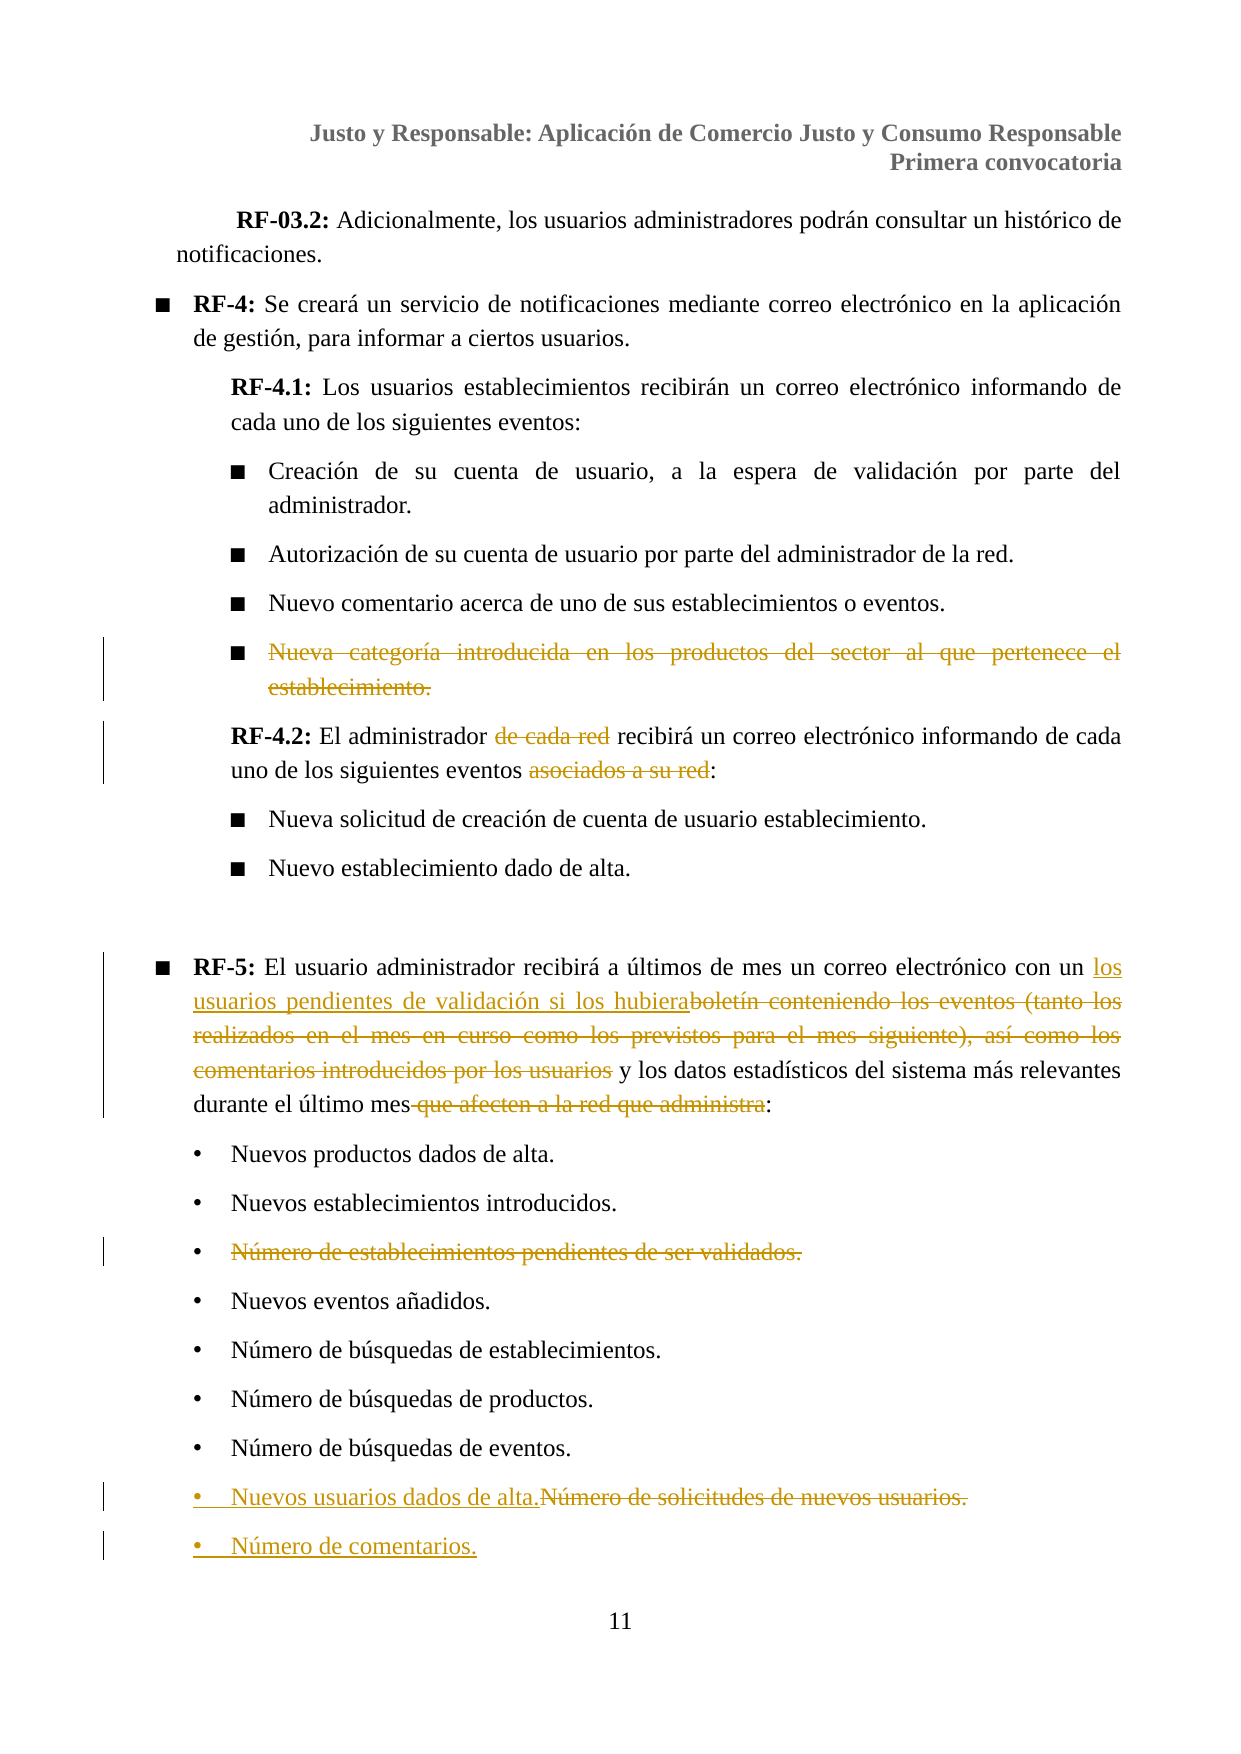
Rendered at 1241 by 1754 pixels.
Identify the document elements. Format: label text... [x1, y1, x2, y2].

list Nuevos establecimientos introducidos. [193, 1188, 1122, 1216]
list RF-4: Se creará un servicio de notificaciones mediante correo electrónico en la aplicación de gestión, para informar a ciertos usuarios. [156, 289, 1122, 352]
list Nuevos eventos añadidos. [193, 1286, 1122, 1314]
list Nuevos usuarios dados de alta. [193, 1482, 1122, 1511]
text RF-03.2: Adicionalmente, los usuarios administradores podrán consultar un histórico de notificaciones. [176, 205, 1122, 268]
list Nuevos productos dados de alta. [193, 1139, 1122, 1167]
list Número de búsquedas de eventos. [193, 1433, 1122, 1462]
list Número de búsquedas de productos. [193, 1384, 1122, 1413]
list Número de comentarios. [193, 1531, 1122, 1560]
list Nuevo comentario acerca de uno de sus establecimientos o eventos. [231, 588, 1122, 617]
list RF-5: El usuario administrador recibirá a últimos de mes un correo electrónico con un los usuarios pendientes de validación si los hubiera y los datos estadísticos del sistema más relevantes durante el último mes: [156, 952, 1122, 1118]
list RF-4.1: Los usuarios establecimientos recibirán un correo electrónico informando de cada uno de los siguientes eventos: [193, 372, 1122, 435]
list Nuevo establecimiento dado de alta. [231, 853, 1122, 882]
list Autorización de su cuenta de usuario por parte del administrador de la red. [231, 539, 1122, 568]
list Creación de su cuenta de usuario, a la espera de validación por parte del administrador. [231, 456, 1122, 519]
list RF-4.2: El administrador recibirá un correo electrónico informando de cada uno de los siguientes eventos : [193, 721, 1122, 784]
list Nueva solicitud de creación de cuenta de usuario establecimiento. [231, 804, 1122, 833]
list Número de búsquedas de establecimientos. [193, 1335, 1122, 1364]
